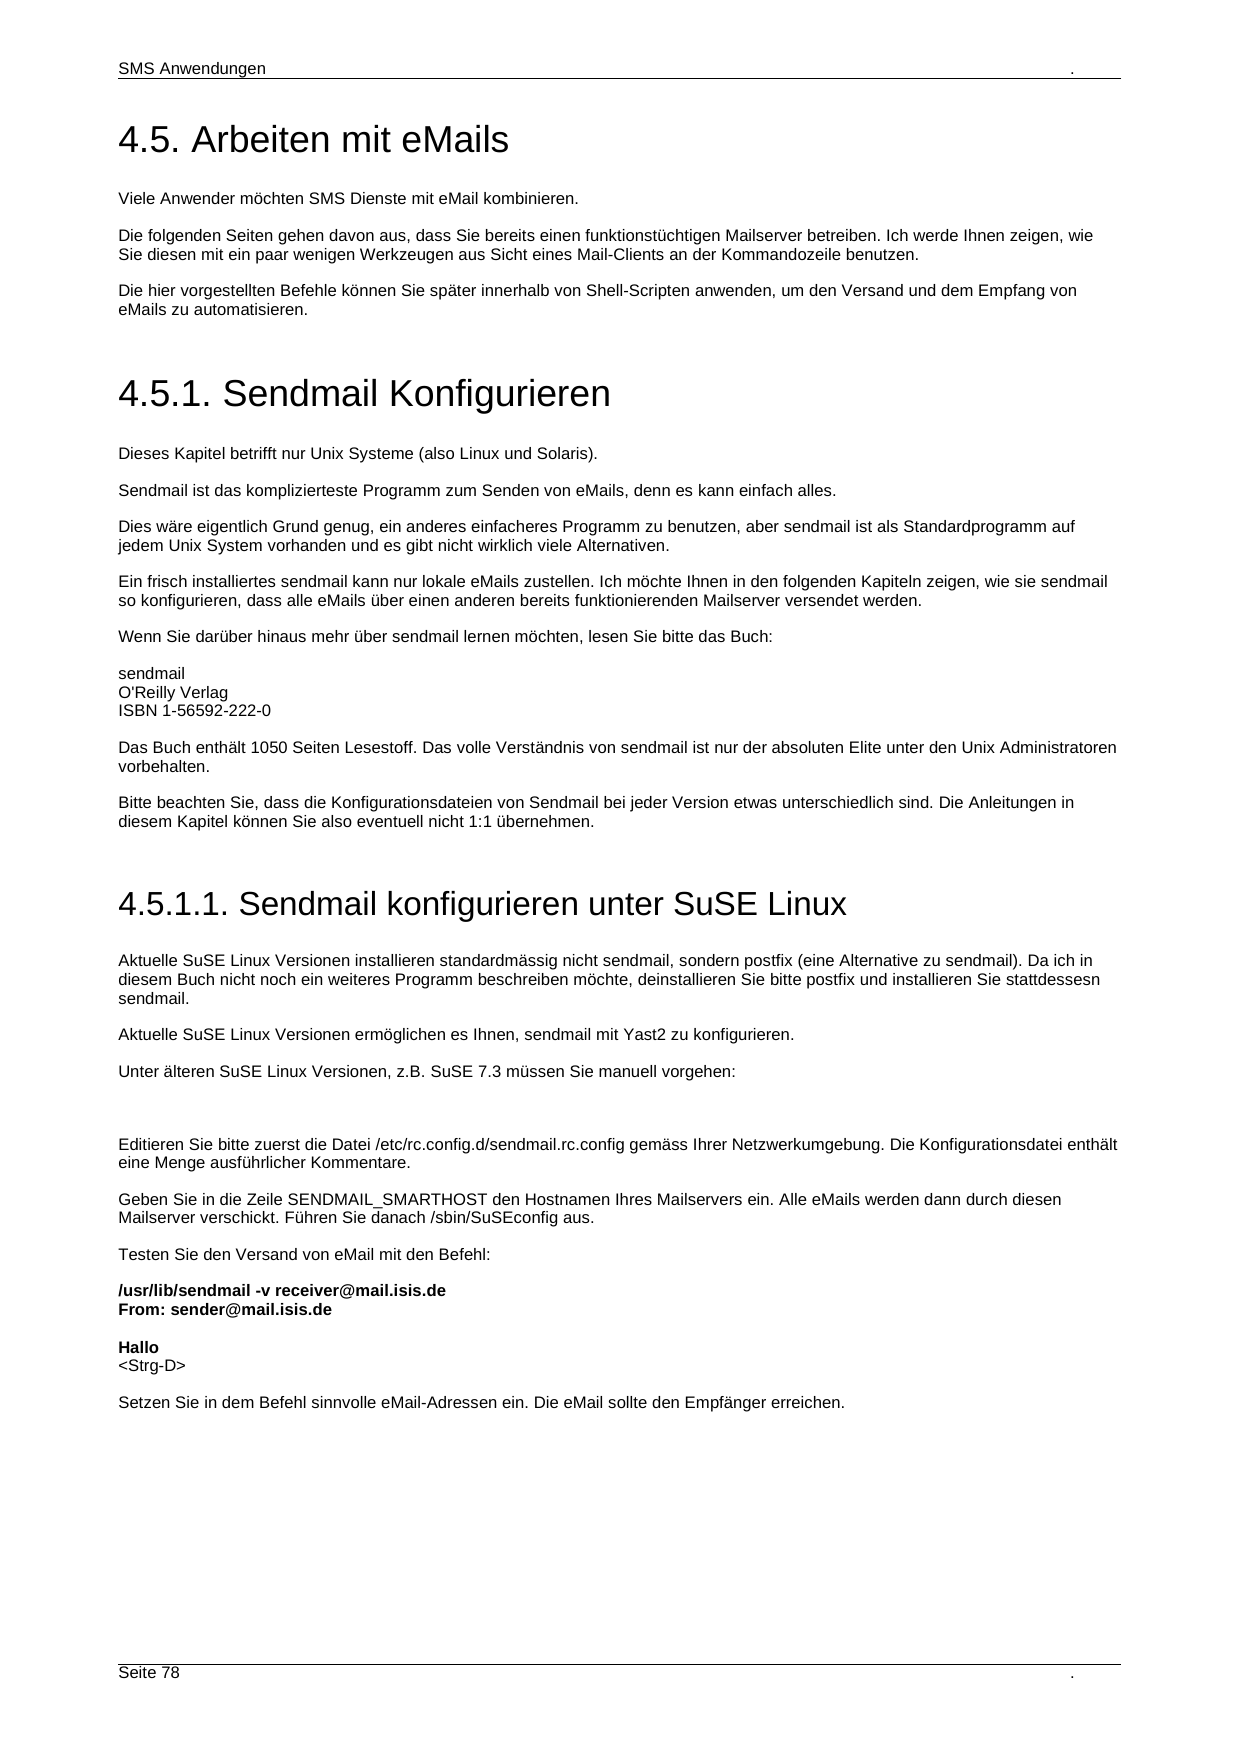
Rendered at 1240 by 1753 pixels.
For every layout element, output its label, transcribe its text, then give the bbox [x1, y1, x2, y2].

text /usr/lib/sendmail -v receiver@mail.isis.de From: sender@mail.isis.de Hallo <Strg-D> [118, 1282, 1121, 1375]
text Setzen Sie in dem Befehl sinnvolle eMail-Adressen ein. Die eMail sollte den Empfänger erreichen. [118, 1393, 1121, 1412]
text Bitte beachten Sie, dass die Konfigurationsdateien von Sendmail bei jeder Version etwas unterschiedlich sind. Die Anleitungen in diesem Kapitel können Sie also eventuell nicht 1:1 übernehmen. [118, 793, 1121, 831]
text Wenn Sie darüber hinaus mehr über sendmail lernen möchten, lesen Sie bitte das Buch: [118, 628, 1121, 646]
text Editieren Sie bitte zuerst die Datei /etc/rc.config.d/sendmail.rc.config gemäss Ihrer Netzwerkumgebung. Die Konfigurationsdatei enthält eine Menge ausführlicher Kommentare. [118, 1135, 1121, 1172]
text Das Buch enthält 1050 Seiten Lesestoff. Das volle Verständnis von sendmail ist nur der absoluten Elite unter den Unix Administratoren vorbehalten. [118, 738, 1121, 776]
text Dieses Kapitel betrifft nur Unix Systeme (also Linux und Solaris). [118, 444, 1121, 463]
text Die hier vorgestellten Befehle können Sie später innerhalb von Shell-Scripten anwenden, um den Versand und dem Empfang von eMails zu automatisieren. [118, 281, 1121, 319]
subtitle Sendmail Konfigurieren [118, 373, 1121, 415]
text Sendmail ist das komplizierteste Programm zum Senden von eMails, denn es kann einfach alles. [118, 481, 1121, 499]
text Aktuelle SuSE Linux Versionen ermöglichen es Ihnen, sendmail mit Yast2 zu konfigurieren. [118, 1025, 1121, 1044]
subtitle Sendmail konfigurieren unter SuSE Linux [118, 885, 1121, 922]
text Unter älteren SuSE Linux Versionen, z.B. SuSE 7.3 müssen Sie manuell vorgehen: [118, 1062, 1121, 1081]
text Die folgenden Seiten gehen davon aus, dass Sie bereits einen funktionstüchtigen Mailserver betreiben. Ich werde Ihnen zeigen, wie Sie diesen mit ein paar wenigen Werkzeugen aus Sicht eines Mail-Clients an der Kommandozeile benutzen. [118, 226, 1121, 263]
text Dies wäre eigentlich Grund genug, ein anderes einfacheres Programm zu benutzen, aber sendmail ist als Standardprogramm auf jedem Unix System vorhanden und es gibt nicht wirklich viele Alternativen. [118, 517, 1121, 555]
text Viele Anwender möchten SMS Dienste mit eMail kombinieren. [118, 189, 1121, 208]
text Testen Sie den Versand von eMail mit den Befehl: [118, 1245, 1121, 1264]
text sendmail O'Reilly Verlag ISBN 1-56592-222-0 [118, 664, 1121, 720]
text Ein frisch installiertes sendmail kann nur lokale eMails zustellen. Ich möchte Ihnen in den folgenden Kapiteln zeigen, wie sie sendmail so konfigurieren, dass alle eMails über einen anderen bereits funktionierenden Mailserver versendet werden. [118, 572, 1121, 610]
subtitle Arbeiten mit eMails [118, 118, 1121, 160]
text Aktuelle SuSE Linux Versionen installieren standardmässig nicht sendmail, sondern postfix (eine Alternative zu sendmail). Da ich in diesem Buch nicht noch ein weiteres Programm beschreiben möchte, deinstallieren Sie bitte postfix und installieren Sie stattdessesn sendmail. [118, 951, 1121, 1008]
text Geben Sie in die Zeile SENDMAIL_SMARTHOST den Hostnamen Ihres Mailservers ein. Alle eMails werden dann durch diesen Mailserver verschickt. Führen Sie danach /sbin/SuSEconfig aus. [118, 1190, 1121, 1227]
